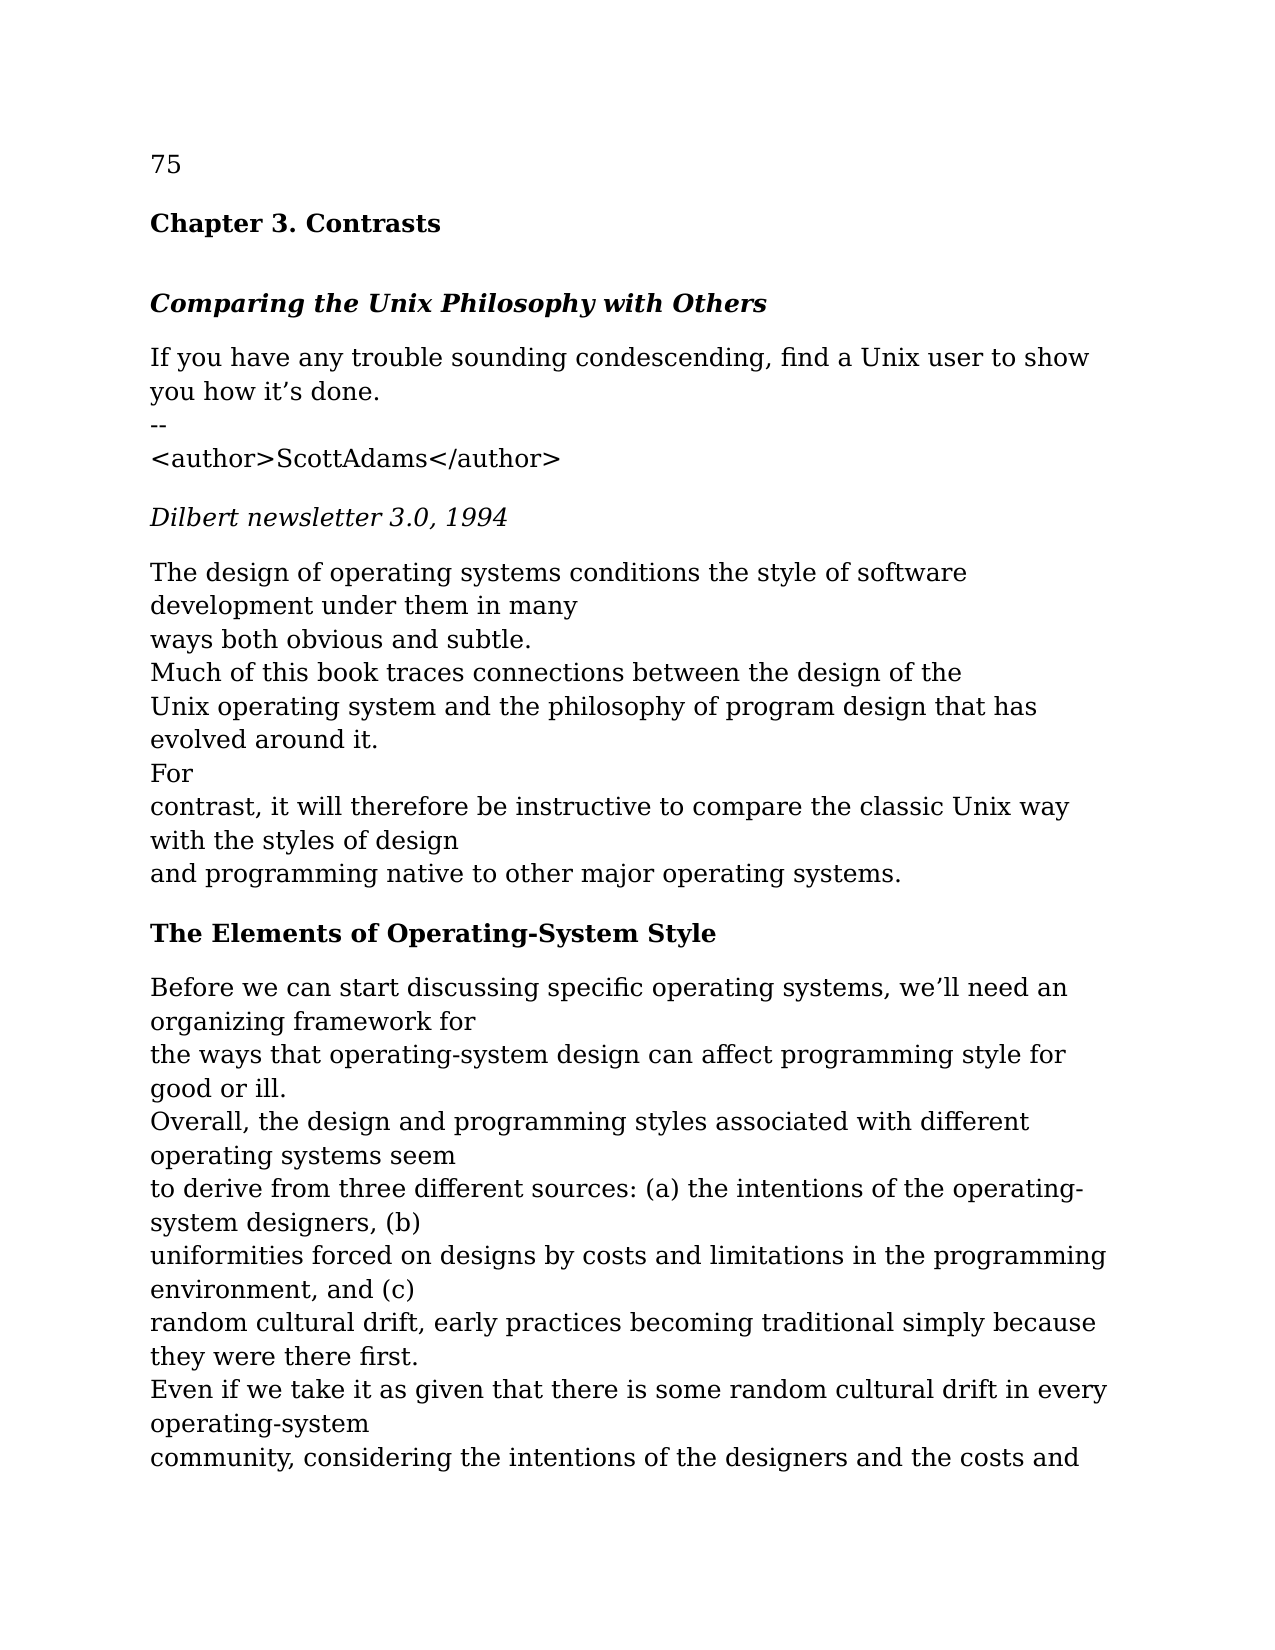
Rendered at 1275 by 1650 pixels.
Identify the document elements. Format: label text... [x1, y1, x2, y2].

text to derive from three different sources: (a) the intentions of the operating-system designers, (b) [150, 1174, 1125, 1237]
text For [150, 759, 1125, 788]
text If you have any trouble sounding condescending, find a Unix user to show you how it’s done. [150, 343, 1125, 406]
text 75 [150, 150, 1125, 179]
text Before we can start discussing specific operating systems, we’ll need an organizing framework for [150, 973, 1125, 1036]
text Chapter 3. Contrasts [150, 208, 1125, 238]
text Dilbert newsletter 3.0, 1994 [150, 503, 1125, 533]
text random cultural drift, early practices becoming traditional simply because they were there first. [150, 1308, 1125, 1371]
text community, considering the intentions of the designers and the costs and [150, 1443, 1125, 1472]
text contrast, it will therefore be instructive to compare the classic Unix way with the styles of design [150, 792, 1125, 855]
text uniformities forced on designs by costs and limitations in the programming environment, and (c) [150, 1241, 1125, 1304]
text Comparing the Unix Philosophy with Others [150, 288, 1125, 318]
text -- [150, 411, 1125, 440]
text Unix operating system and the philosophy of program design that has evolved around it. [150, 692, 1125, 754]
text Even if we take it as given that there is some random cultural drift in every operating-system [150, 1376, 1125, 1438]
text Overall, the design and programming styles associated with different operating systems seem [150, 1107, 1125, 1170]
text <author>ScottAdams</author> [150, 444, 1125, 473]
text The design of operating systems conditions the style of software development under them in many [150, 558, 1125, 620]
text Much of this book traces connections between the design of the [150, 658, 1125, 687]
text The Elements of Operating-System Style [150, 918, 1125, 948]
text and programming native to other major operating systems. [150, 859, 1125, 889]
text the ways that operating-system design can affect programming style for good or ill. [150, 1040, 1125, 1103]
text ways both obvious and subtle. [150, 625, 1125, 654]
